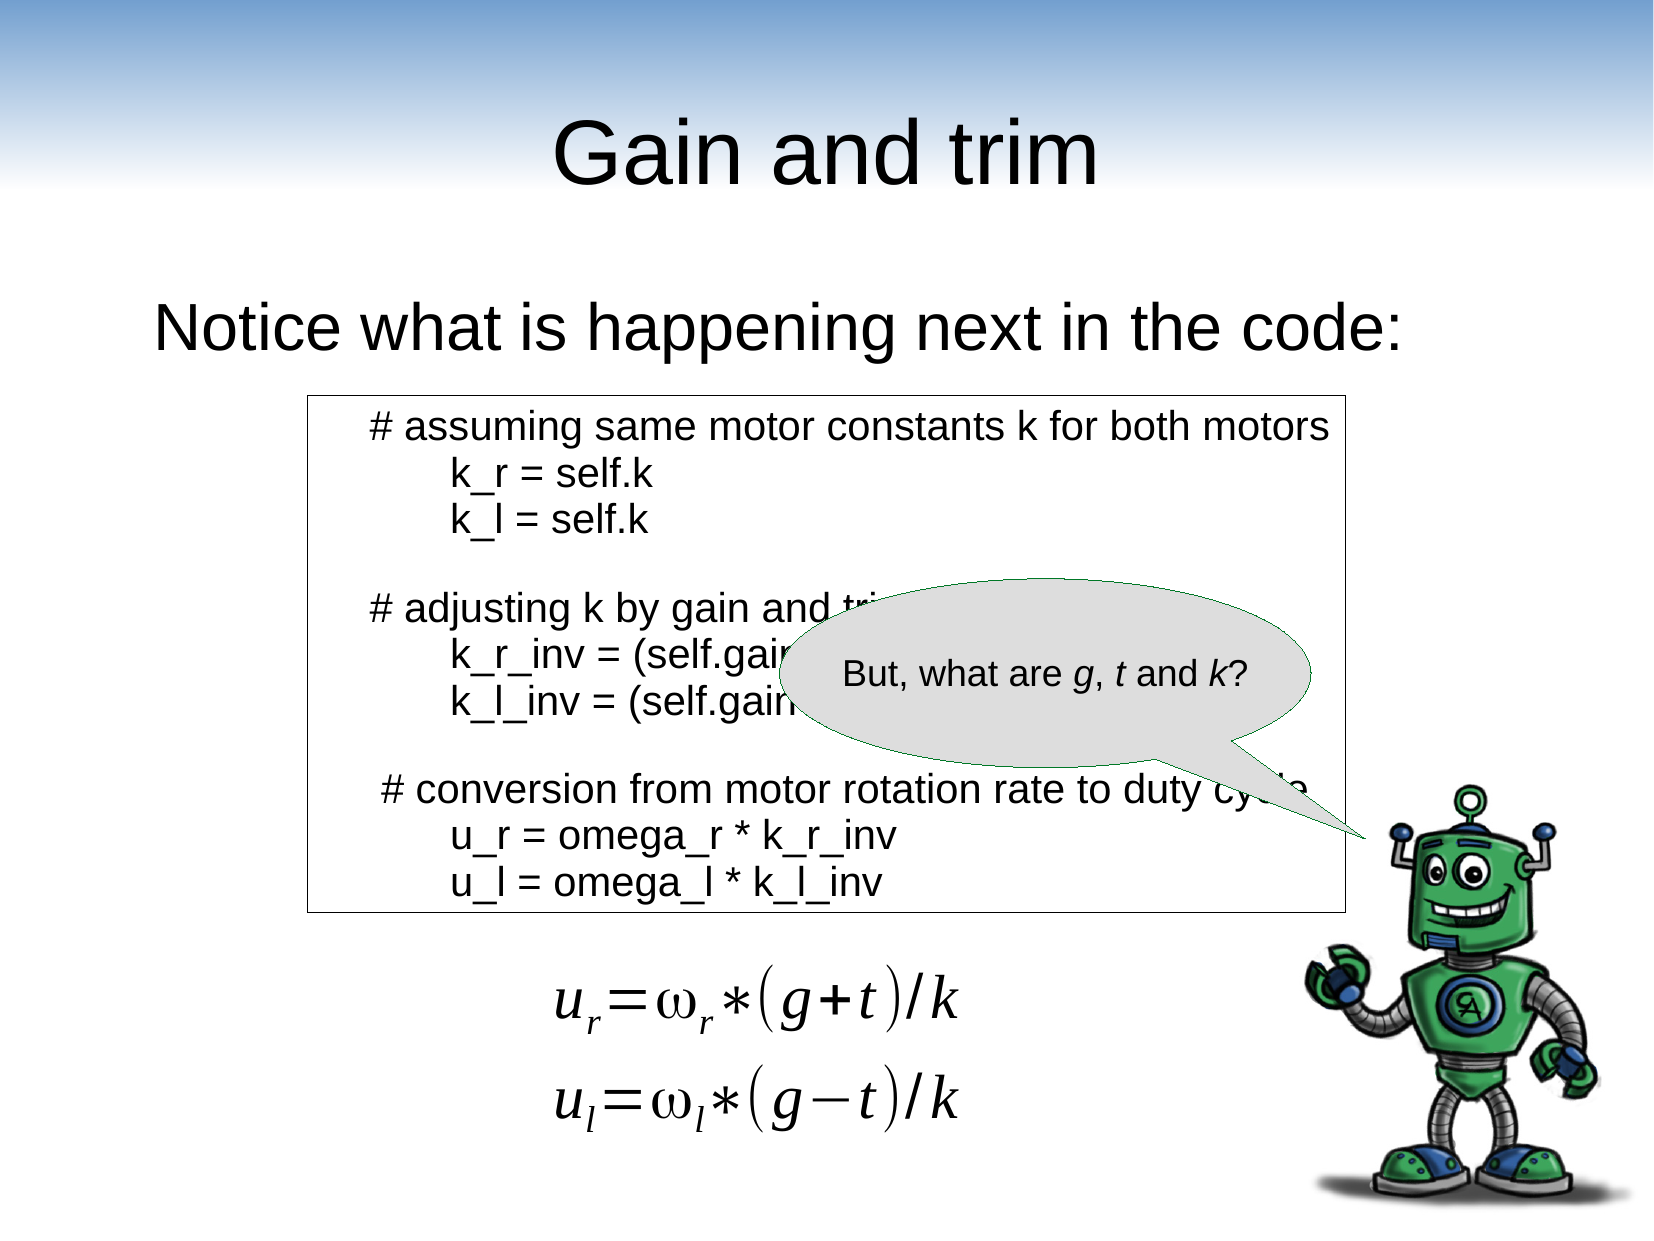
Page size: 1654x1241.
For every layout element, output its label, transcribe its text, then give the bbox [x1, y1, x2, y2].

list Notice what is happening next in the code: [82, 290, 1571, 1010]
chart [547, 1060, 968, 1141]
text_box [0, 0, 1654, 189]
chart [547, 962, 969, 1043]
title Gain and trim [82, 49, 1571, 257]
text_box But, what are g, t and k? [779, 578, 1366, 839]
picture [1287, 757, 1654, 1226]
text_box # assuming same motor constants k for both motors k_r = self.k k_l = self.k # adjusting k by gain and trim k_r_inv = (self.gain + self.trim) / k_r k_l_inv = (self.gain - self.trim) / k_l # conversion from motor rotation rate to duty cycle u_r = omega_r * k_r_inv u_l = omega_l * k_l_inv [307, 395, 1346, 913]
